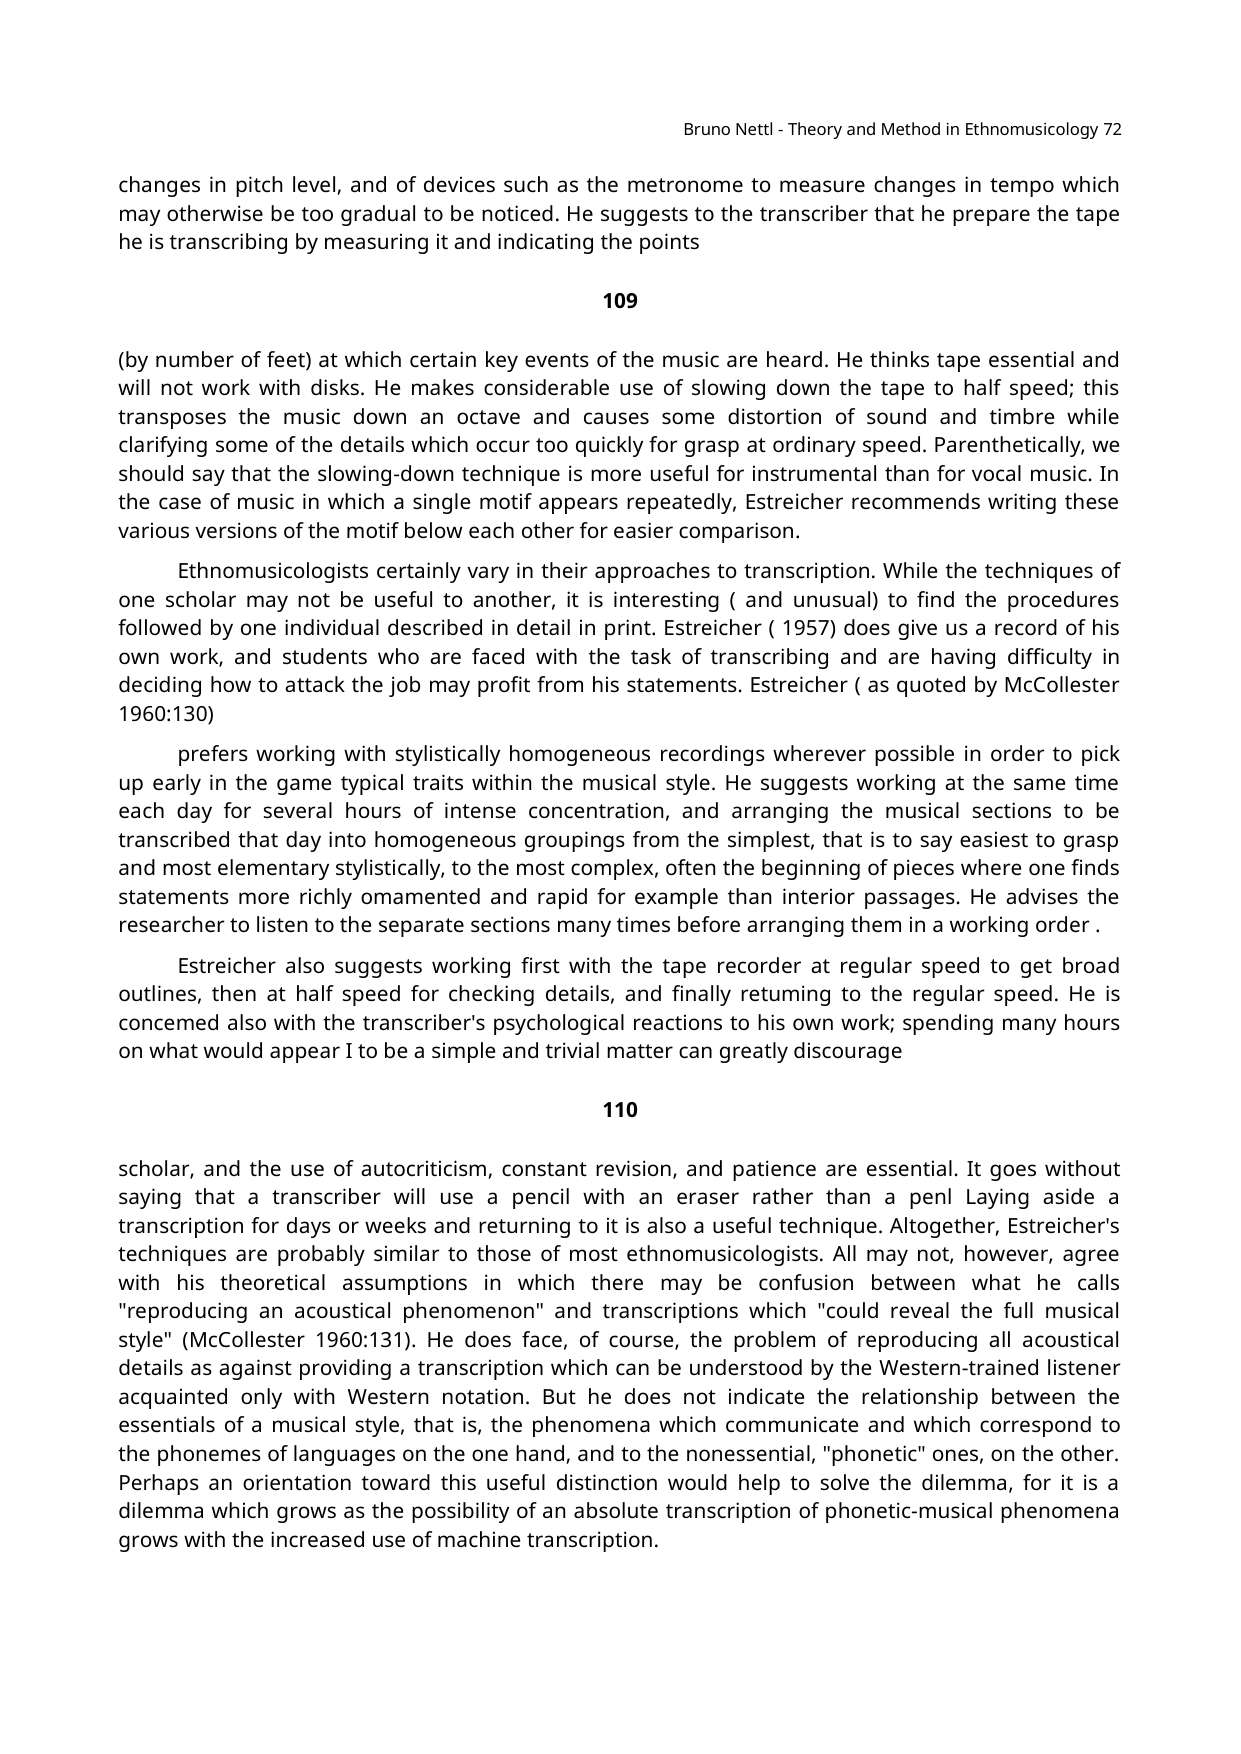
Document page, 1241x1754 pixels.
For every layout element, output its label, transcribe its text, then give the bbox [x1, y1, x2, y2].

text 110 [118, 1095, 1122, 1123]
text changes in pitch level, and of devices such as the metronome to measure changes in tempo which may otherwise be too gradual to be noticed. He suggests to the transcriber that he prepare the tape he is transcribing by measuring it and indicating the points [118, 170, 1122, 256]
text (by number of feet) at which certain key events of the music are heard. He thinks tape essential and will not work with disks. He makes considerable use of slowing down the tape to half speed; this transposes the music down an octave and causes some distortion of sound and timbre while clarifying some of the details which occur too quickly for grasp at ordinary speed. Parenthetically, we should say that the slowing-down technique is more useful for instrumental than for vocal music. In the case of music in which a single motif appears repeatedly, Estreicher recommends writing these various versions of the motif below each other for easier comparison. [118, 344, 1122, 544]
text 109 [118, 286, 1122, 314]
text Estreicher also suggests working first with the tape recorder at regular speed to get broad outlines, then at half speed for checking details, and finally retuming to the regular speed. He is concemed also with the transcriber's psychological reactions to his own work; spending many hours on what would appear I to be a simple and trivial matter can greatly discourage [118, 951, 1122, 1065]
text Ethnomusicologists certainly vary in their approaches to transcription. While the techniques of one scholar may not be useful to another, it is interesting ( and unusual) to find the procedures followed by one individual described in detail in print. Estreicher ( 1957) does give us a record of his own work, and students who are faced with the task of transcribing and are having difficulty in deciding how to attack the job may profit from his statements. Estreicher ( as quoted by McCollester 1960:130) [118, 556, 1122, 727]
text prefers working with stylistically homogeneous recordings wherever possible in order to pick up early in the game typical traits within the musical style. He suggests working at the same time each day for several hours of intense concentration, and arranging the musical sections to be transcribed that day into homogeneous groupings from the simplest, that is to say easiest to grasp and most elementary stylistically, to the most complex, often the beginning of pieces where one finds statements more richly omamented and rapid for example than interior passages. He advises the researcher to listen to the separate sections many times before arranging them in a working order . [118, 739, 1122, 939]
text scholar, and the use of autocriticism, constant revision, and patience are essential. It goes without saying that a transcriber will use a pencil with an eraser rather than a penl Laying aside a transcription for days or weeks and returning to it is also a useful technique. Altogether, Estreicher's techniques are probably similar to those of most ethnomusicologists. All may not, however, agree with his theoretical assumptions in which there may be confusion between what he calls "reproducing an acoustical phenomenon" and transcriptions which "could reveal the full musical style" (McCollester 1960:131). He does face, of course, the problem of reproducing all acoustical details as against providing a transcription which can be understood by the Western-trained listener acquainted only with Western notation. But he does not indicate the relationship between the essentials of a musical style, that is, the phenomena which communicate and which correspond to the phonemes of languages on the one hand, and to the nonessential, "phonetic" ones, on the other. Perhaps an orientation toward this useful distinction would help to solve the dilemma, for it is a dilemma which grows as the possibility of an absolute transcription of phonetic-musical phenomena grows with the increased use of machine transcription. [118, 1153, 1122, 1553]
